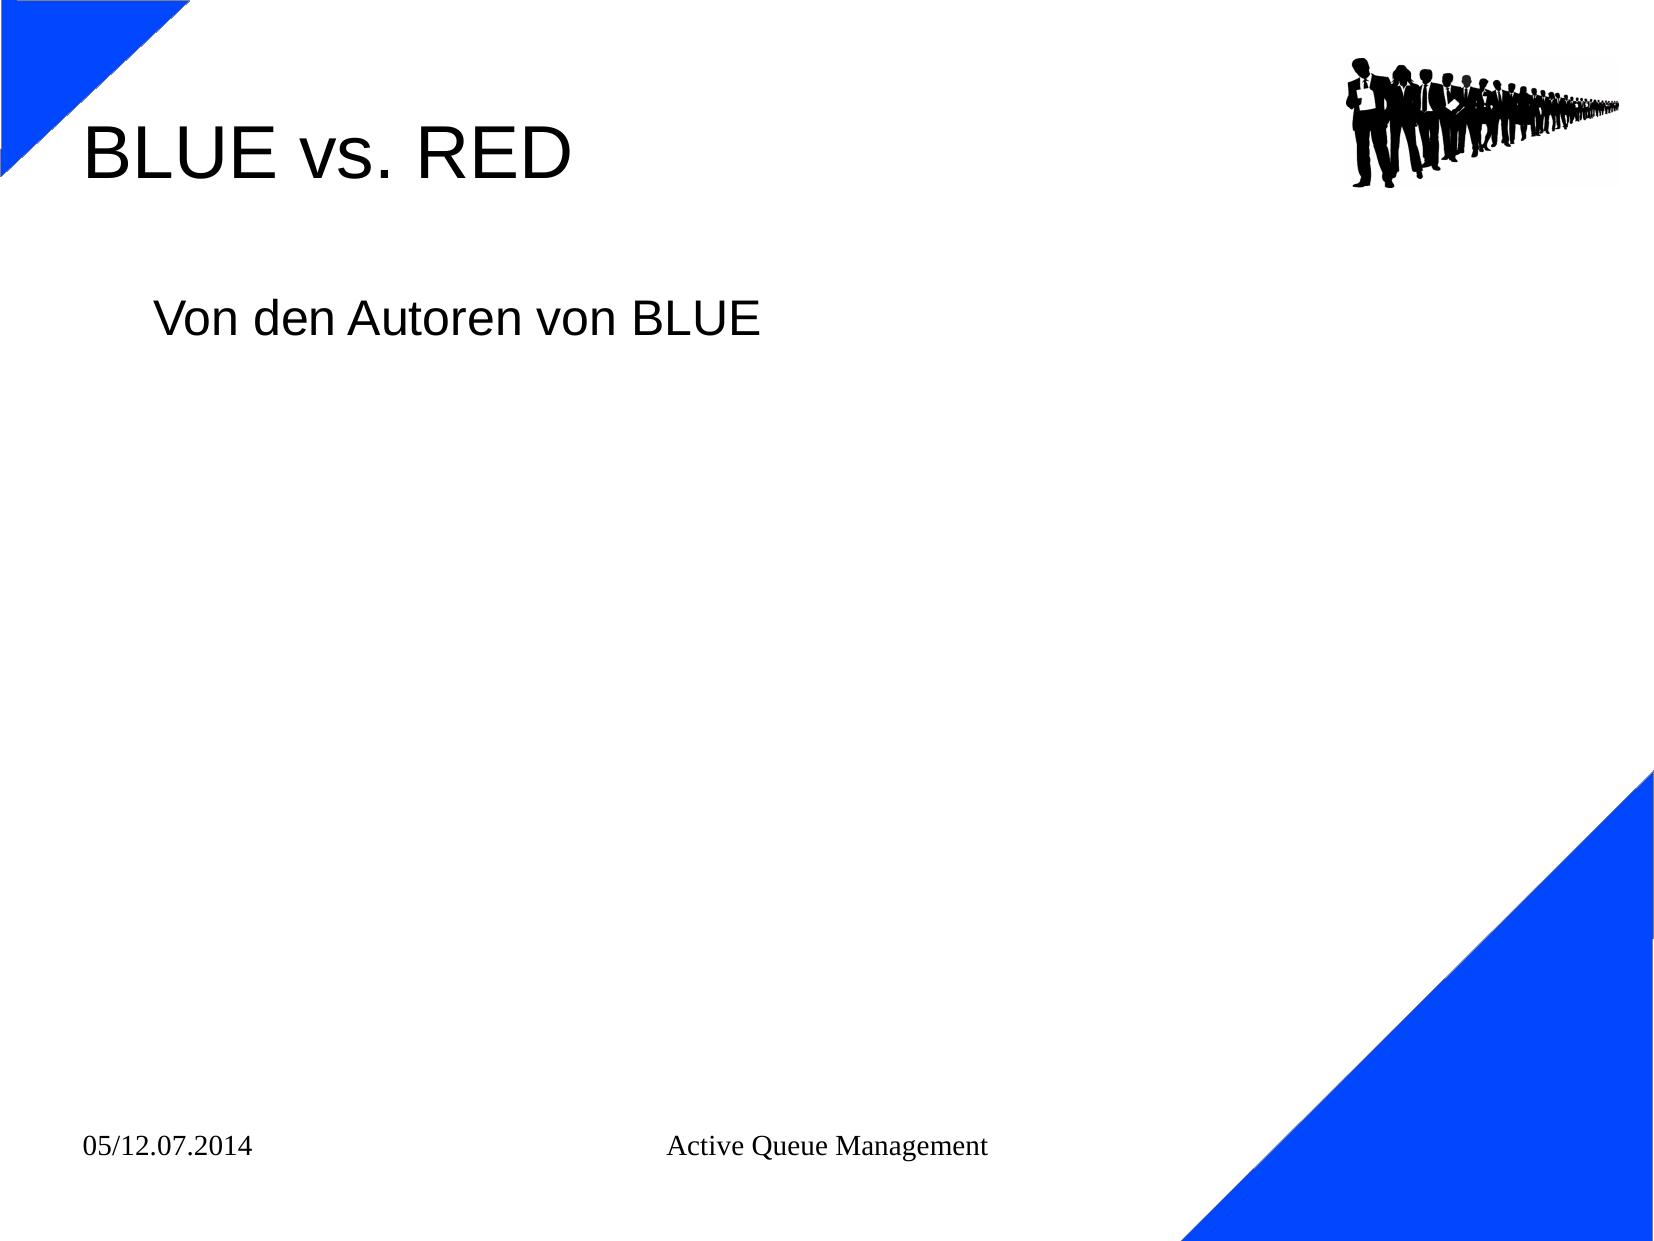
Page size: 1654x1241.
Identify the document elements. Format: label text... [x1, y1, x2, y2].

title BLUE vs. RED [82, 49, 1571, 257]
picture [1346, 58, 1619, 188]
text_box [0, 0, 190, 177]
list Von den Autoren von BLUE [82, 290, 1571, 1109]
text_box [1180, 770, 1654, 1241]
